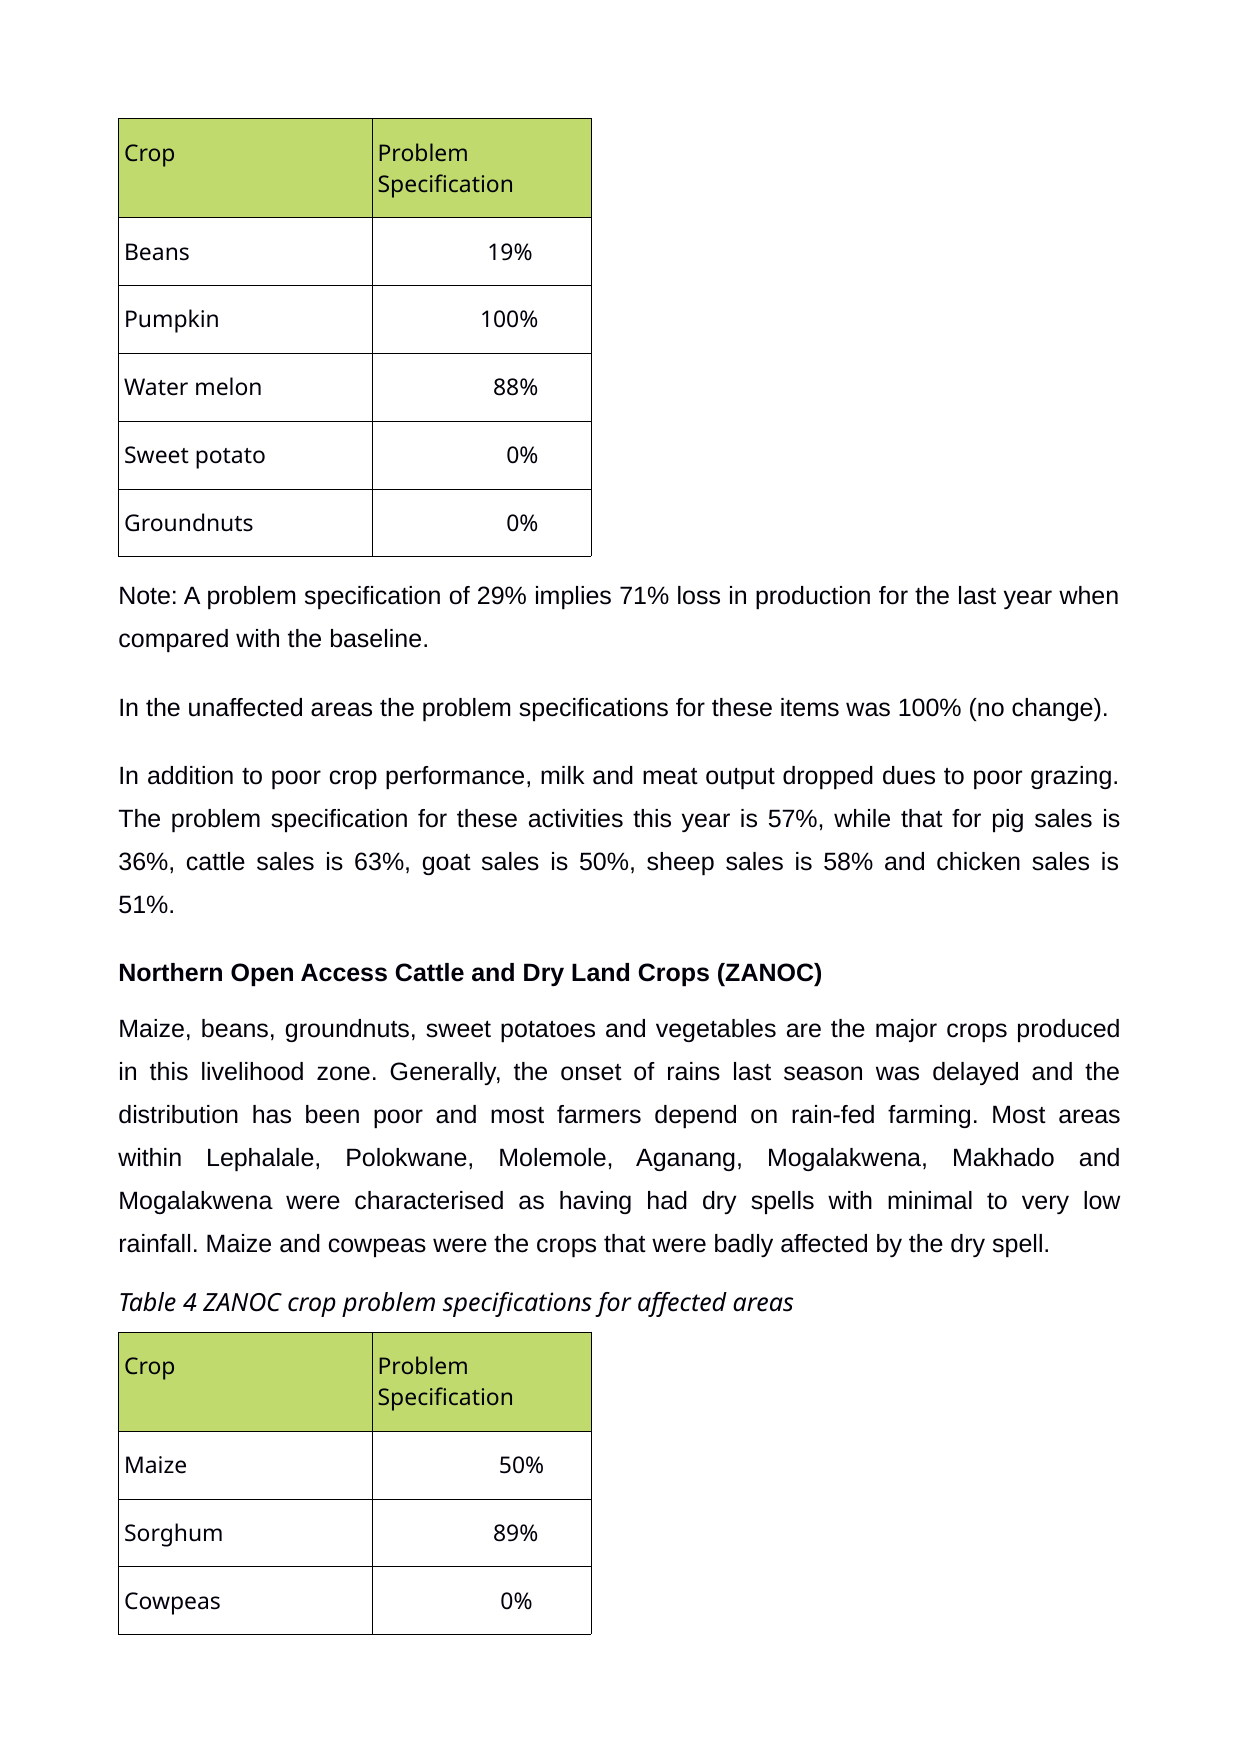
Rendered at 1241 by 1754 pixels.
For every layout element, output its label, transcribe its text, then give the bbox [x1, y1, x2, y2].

table_cell Pumpkin [119, 286, 372, 353]
table_cell 0% [373, 422, 591, 488]
table_cell 89% [373, 1500, 591, 1566]
table_cell 88% [373, 354, 591, 421]
table_cell Maize [119, 1432, 372, 1498]
text In addition to poor crop performance, milk and meat output dropped dues to poor grazing. The problem specification for these activities this year is 57%, while that for pig sales is 36%, cattle sales is 63%, goat sales is 50%, sheep sales is 58% and chicken sales is 51%. [118, 761, 1122, 919]
table_header Crop [119, 119, 372, 217]
table_cell 0% [373, 490, 591, 556]
text Note: A problem specification of 29% implies 71% loss in production for the last year when compared with the baseline. [118, 581, 1122, 653]
table_cell Cowpeas [119, 1567, 372, 1634]
table_cell Sweet potato [119, 422, 372, 488]
table_cell Water melon [119, 354, 372, 421]
table_header Problem Specification [373, 119, 591, 217]
table_header Crop [119, 1333, 372, 1431]
table_header Problem Specification [373, 1333, 591, 1431]
table_cell 50% [373, 1432, 591, 1498]
table_cell 0% [373, 1567, 591, 1634]
text Table 4 ZANOC crop problem specifications for affected areas [118, 1285, 1122, 1319]
subtitle Northern Open Access Cattle and Dry Land Crops (ZANOC) [118, 958, 1122, 987]
table_cell Sorghum [119, 1500, 372, 1566]
table_cell 100% [373, 286, 591, 353]
text In the unaffected areas the problem specifications for these items was 100% (no change). [118, 693, 1122, 721]
table_cell Beans [119, 218, 372, 285]
table_cell Groundnuts [119, 490, 372, 556]
text Maize, beans, groundnuts, sweet potatoes and vegetables are the major crops produced in this livelihood zone. Generally, the onset of rains last season was delayed and the distribution has been poor and most farmers depend on rain-fed farming. Most areas within Lephalale, Polokwane, Molemole, Aganang, Mogalakwena, Makhado and Mogalakwena were characterised as having had dry spells with minimal to very low rainfall. Maize and cowpeas were the crops that were badly affected by the dry spell. [118, 1014, 1122, 1258]
table_cell 19% [373, 218, 591, 285]
